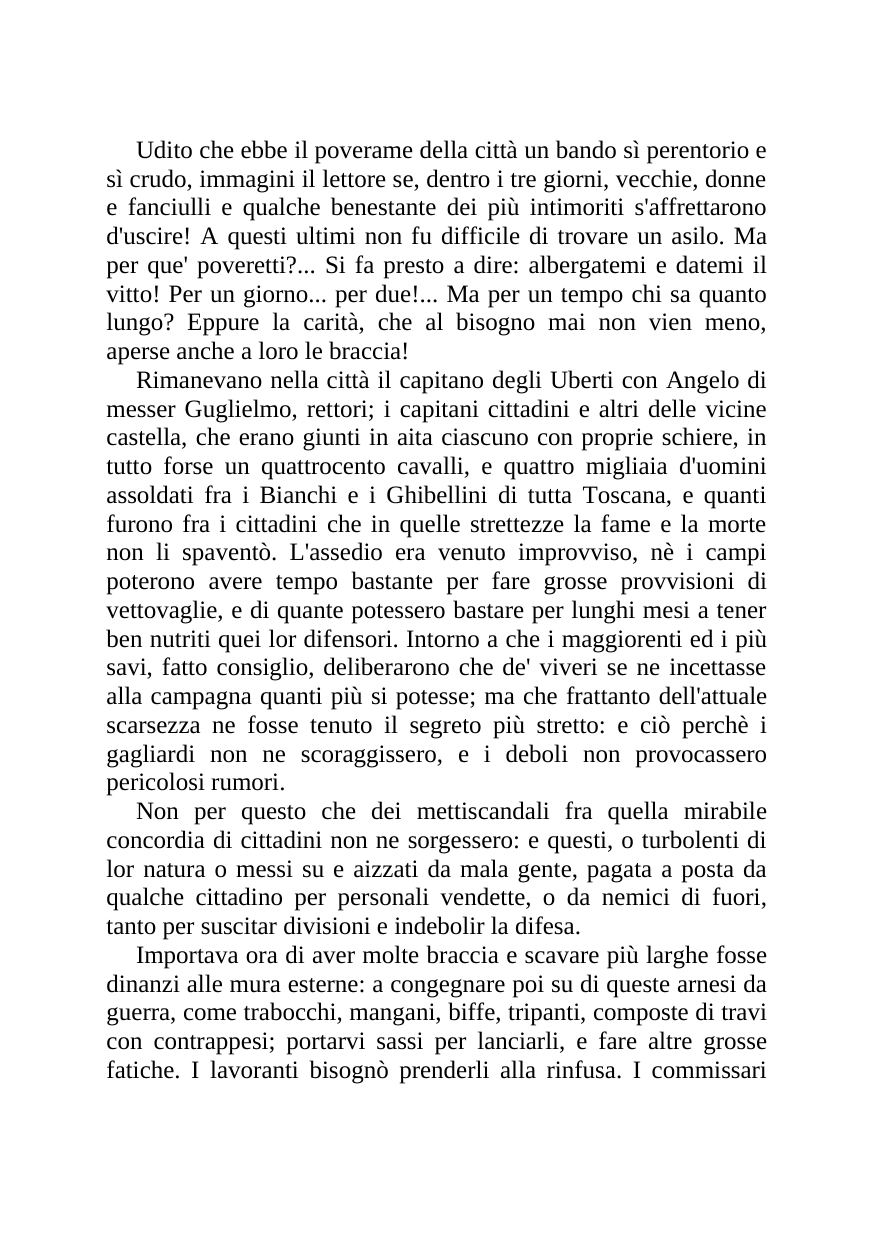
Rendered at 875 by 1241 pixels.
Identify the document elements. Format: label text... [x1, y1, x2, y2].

text Importava ora di aver molte braccia e scavare più larghe fosse dinanzi alle mura esterne: a congegnare poi su di queste arnesi da guerra, come trabocchi, mangani, biffe, tripanti, composte di travi con contrappesi; portarvi sassi per lanciarli, e fare altre grosse fatiche. I lavoranti bisognò prenderli alla rinfusa. I commissari [106, 940, 768, 1084]
text Udito che ebbe il poverame della città un bando sì perentorio e sì crudo, immagini il lettore se, dentro i tre giorni, vecchie, donne e fanciulli e qualche benestante dei più intimoriti s'affrettarono d'uscire! A questi ultimi non fu difficile di trovare un asilo. Ma per que' poveretti?... Si fa presto a dire: albergatemi e datemi il vitto! Per un giorno... per due!... Ma per un tempo chi sa quanto lungo? Eppure la carità, che al bisogno mai non vien meno, aperse anche a loro le braccia! [106, 135, 768, 365]
text Non per questo che dei mettiscandali fra quella mirabile concordia di cittadini non ne sorgessero: e questi, o turbolenti di lor natura o messi su e aizzati da mala gente, pagata a posta da qualche cittadino per personali vendette, o da nemici di fuori, tanto per suscitar divisioni e indebolir la difesa. [106, 796, 768, 940]
text Rimanevano nella città il capitano degli Uberti con Angelo di messer Guglielmo, rettori; i capitani cittadini e altri delle vicine castella, che erano giunti in aita ciascuno con proprie schiere, in tutto forse un quattrocento cavalli, e quattro migliaia d'uomini assoldati fra i Bianchi e i Ghibellini di tutta Toscana, e quanti furono fra i cittadini che in quelle strettezze la fame e la morte non li spaventò. L'assedio era venuto improvviso, nè i campi poterono avere tempo bastante per fare grosse provvisioni di vettovaglie, e di quante potessero bastare per lunghi mesi a tener ben nutriti quei lor difensori. Intorno a che i maggiorenti ed i più savi, fatto consiglio, deliberarono che de' viveri se ne incettasse alla campagna quanti più si potesse; ma che frattanto dell'attuale scarsezza ne fosse tenuto il segreto più stretto: e ciò perchè i gagliardi non ne scoraggissero, e i deboli non provocassero pericolosi rumori. [106, 365, 768, 796]
